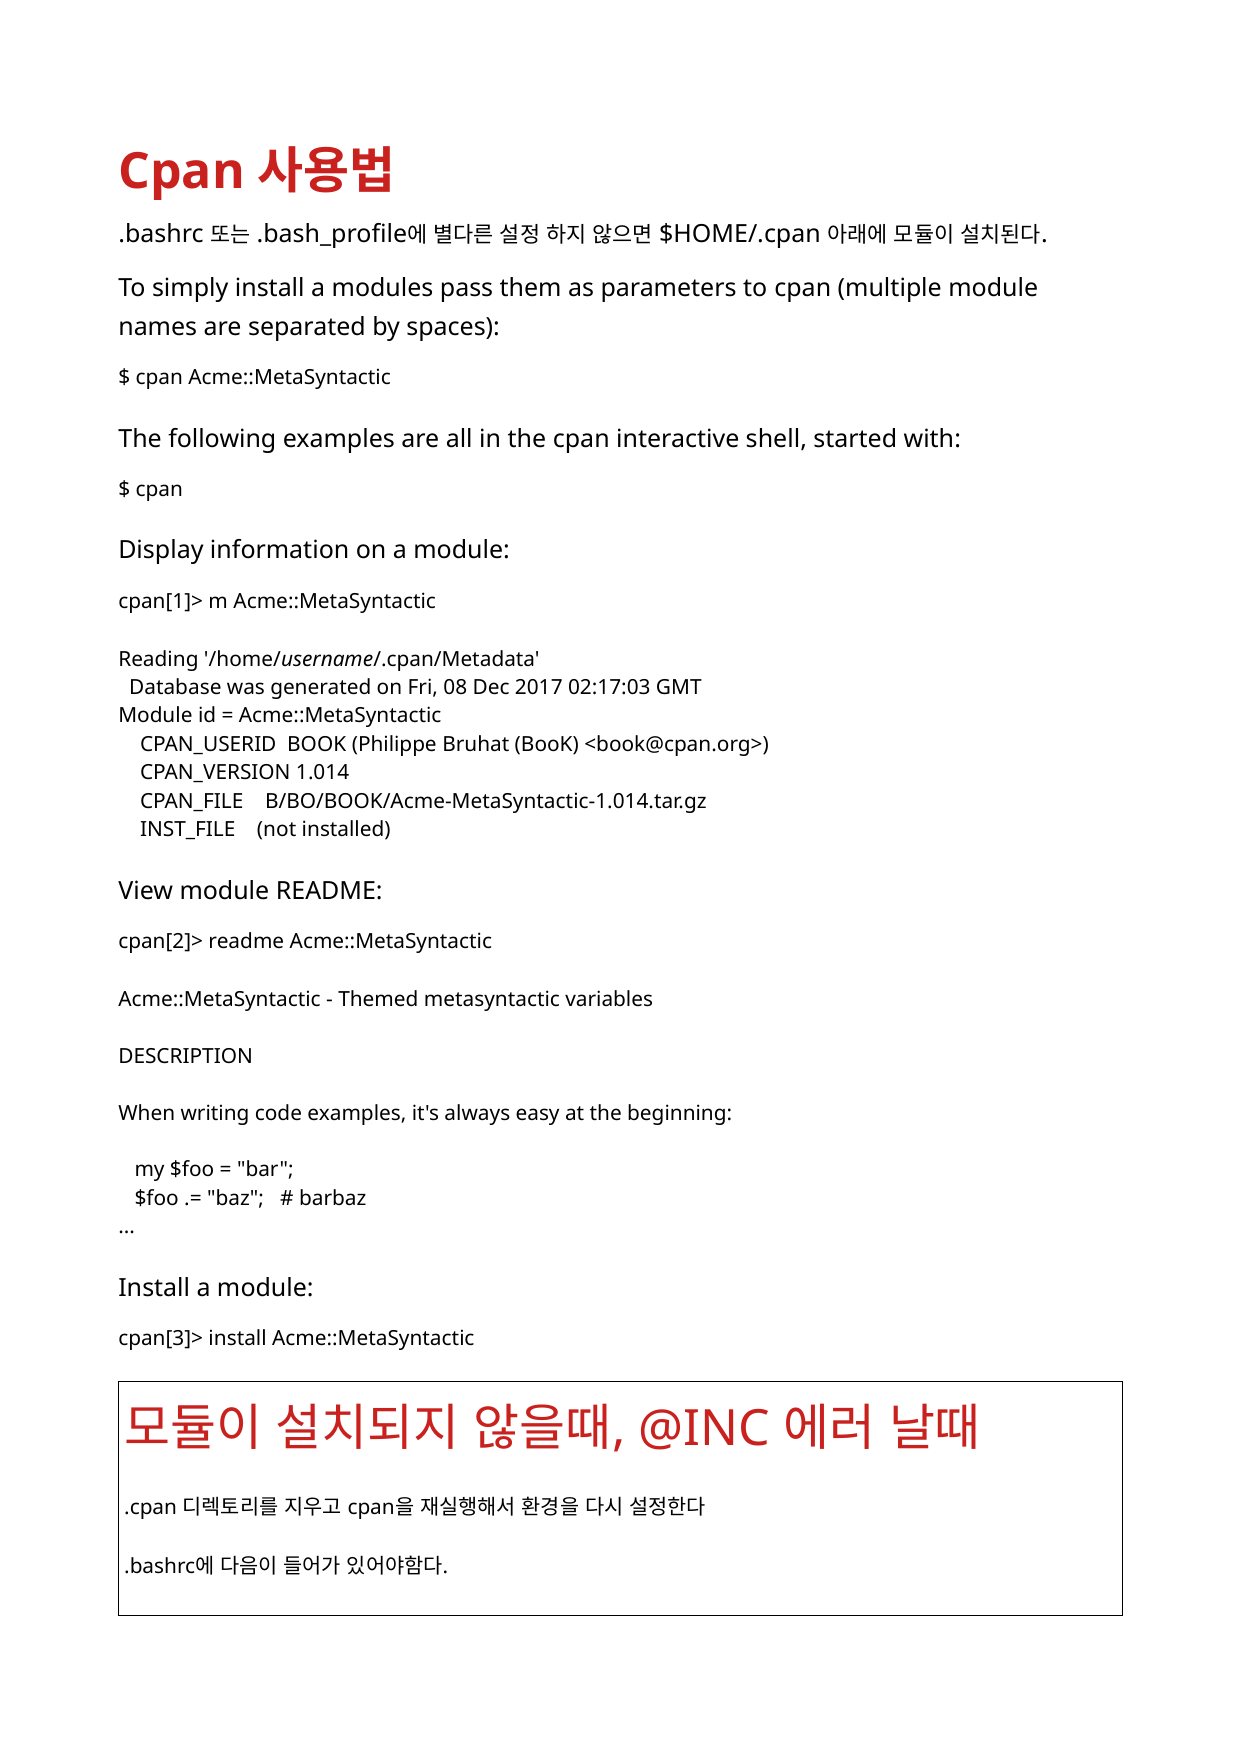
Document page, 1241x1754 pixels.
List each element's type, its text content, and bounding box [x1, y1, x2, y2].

text $ cpan [118, 474, 1122, 503]
text CPAN_FILE B/BO/BOOK/Acme-MetaSyntactic-1.014.tar.gz [118, 786, 1122, 814]
text Reading '/home/username/.cpan/Metadata' [118, 644, 1122, 672]
text Install a module: [118, 1269, 1122, 1303]
text my $foo = "bar"; [118, 1154, 1122, 1183]
text Display information on a module: [118, 532, 1122, 566]
text .bashrc 또는 .bash_profile에 별다른 설정 하지 않으면 $HOME/.cpan 아래에 모듈이 설치된다. [118, 216, 1122, 250]
text cpan[2]> readme Acme::MetaSyntactic [118, 926, 1122, 954]
text CPAN_USERID BOOK (Philippe Bruhat (BooK) <book@cpan.org>) [118, 729, 1122, 757]
table_header 모듈이 설치되지 않을때, @INC 에러 날때 .cpan 디렉토리를 지우고 cpan을 재실행해서 환경을 다시 설정한다 .bashrc에 다음이 들어가 있어야함다. [119, 1382, 1122, 1615]
text Acme::MetaSyntactic - Themed metasyntactic variables [118, 984, 1122, 1012]
text cpan[1]> m Acme::MetaSyntactic [118, 586, 1122, 614]
text Database was generated on Fri, 08 Dec 2017 02:17:03 GMT [118, 672, 1122, 701]
text Module id = Acme::MetaSyntactic [118, 701, 1122, 729]
text $foo .= "baz"; # barbaz [118, 1183, 1122, 1211]
text $ cpan Acme::MetaSyntactic [118, 362, 1122, 391]
text View module README: [118, 872, 1122, 906]
text cpan[3]> install Acme::MetaSyntactic [118, 1323, 1122, 1352]
text INST_FILE (not installed) [118, 814, 1122, 843]
text To simply install a modules pass them as parameters to cpan (multiple module names are separated by spaces): [118, 269, 1122, 343]
text The following examples are all in the cpan interactive shell, started with: [118, 420, 1122, 454]
text DESCRIPTION [118, 1041, 1122, 1069]
text ... [118, 1211, 1122, 1240]
text When writing code examples, it's always easy at the beginning: [118, 1098, 1122, 1126]
text CPAN_VERSION 1.014 [118, 757, 1122, 786]
subtitle Cpan 사용법 [118, 131, 1122, 203]
